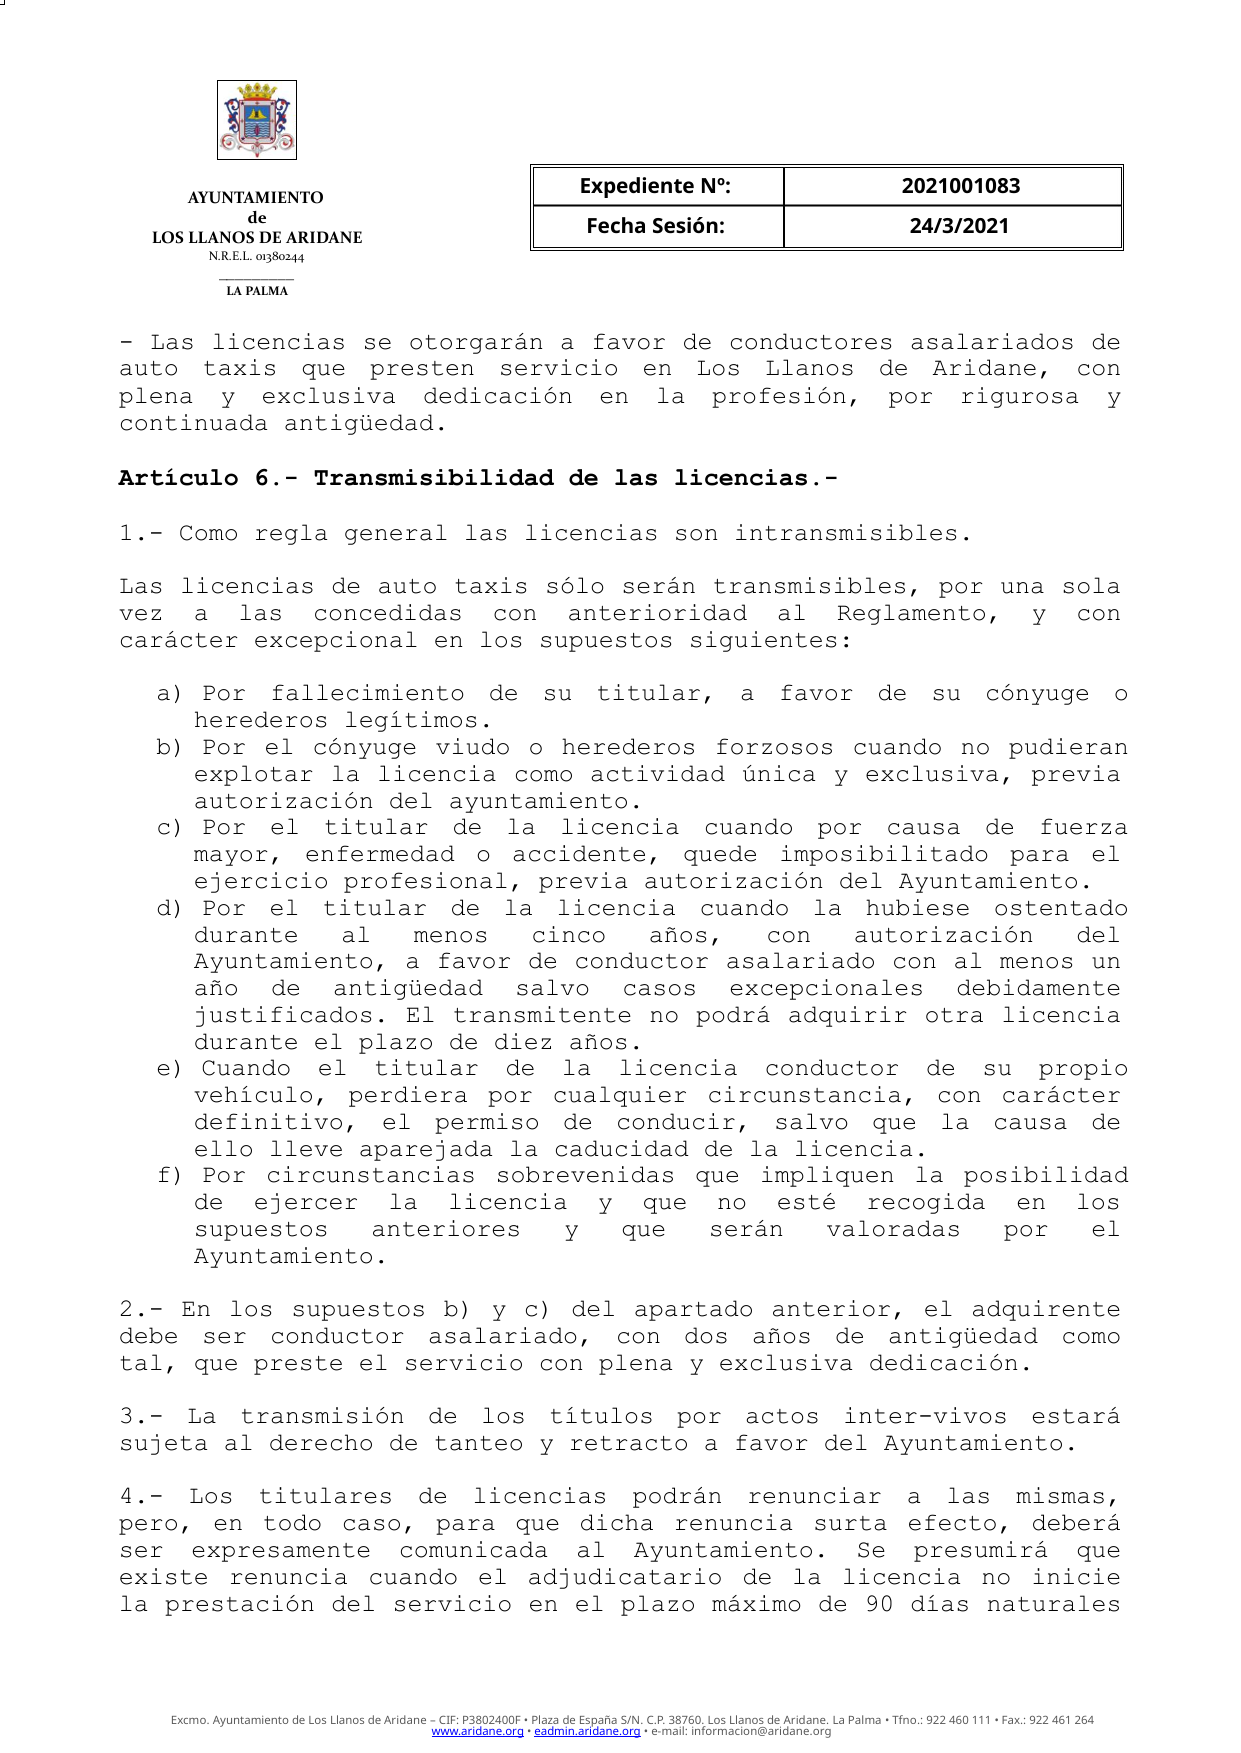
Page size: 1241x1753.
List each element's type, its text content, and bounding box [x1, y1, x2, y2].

text definitivo, el permiso de conducir, salvo que la causa de [194, 1108, 1146, 1135]
text explotar la licencia como actividad única y exclusiva, previa [194, 760, 1146, 787]
text www.aridane.org • eadmin.aridane.org • e-mail: informacion@aridane.org [431, 1724, 834, 1738]
text mayor, enfermedad o accidente, quede imposibilitado para el [194, 840, 1146, 867]
text .- En los supuestos b) y c) del apartado anterior, el adquirente [134, 1294, 1146, 1321]
text Las licencias de auto taxis sólo serán transmisibles, por una sola [119, 571, 1146, 599]
text Ayuntamiento, a favor de conductor asalariado con al menos un [194, 947, 1146, 974]
text 2021001083 [902, 173, 1059, 198]
text d) Por el titular de la licencia cuando la hubiese ostentado [156, 894, 1146, 921]
text sujeta al derecho de tanteo y retracto a favor del Ayuntamiento. [119, 1428, 1104, 1456]
text N.R.E.L. 01380244 [208, 250, 327, 262]
text f) Por circunstancias sobrevenidas que impliquen la posibilidad [156, 1160, 1146, 1188]
text Las licencias se otorgarán a favor de conductores asalariados de [150, 327, 1146, 353]
text _ [317, 266, 327, 282]
text Expediente Nº: [579, 173, 761, 198]
text carácter excepcional en los supuestos siguientes: [119, 626, 1146, 653]
text Ayuntamiento. [194, 1242, 1146, 1269]
text continuada antigüedad. [119, 408, 1146, 435]
text b) Por el cónyuge viudo o herederos forzosos cuando no pudieran [156, 733, 1146, 760]
text tal, que preste el servicio con plena y exclusiva dedicación. [119, 1349, 1146, 1376]
text pero, en todo caso, para que dicha renuncia surta efecto, deberá [119, 1508, 1146, 1536]
text - [119, 327, 150, 353]
text AYUNTAMIENTO [188, 190, 387, 207]
text de ejercer la licencia y que no esté recogida en los [194, 1188, 1146, 1215]
text .- Los titulares de licencias podrán renunciar a las mismas, [134, 1481, 1146, 1508]
text vez a las concedidas con anterioridad al Reglamento, y con [119, 599, 1146, 626]
text LOS LLANOS DE ARIDANE [152, 230, 387, 247]
text durante el plazo de diez años. [194, 1028, 1146, 1054]
text .- La transmisión de los títulos por actos inter-vivos estará [134, 1401, 1146, 1429]
text Fecha Sesión: [586, 214, 761, 239]
text 1.- Como regla general las licencias son intransmisibles. [119, 518, 999, 546]
text la prestación del servicio en el plazo máximo de 90 días naturales [119, 1590, 1146, 1617]
text c) Por el titular de la licencia cuando por causa de fuerza [156, 812, 1146, 840]
text justificados. El transmitente no podrá adquirir otra licencia [194, 1001, 1146, 1028]
text debe ser conductor asalariado, con dos años de antigüedad como [119, 1321, 1146, 1349]
text a) Por fallecimiento de su titular, a favor de su cónyuge o [156, 678, 1146, 707]
text _ [219, 266, 226, 279]
text 4 [119, 1481, 134, 1508]
text herederos legítimos. [194, 707, 1146, 733]
text 3 [119, 1401, 134, 1428]
picture [218, 81, 296, 159]
text ________ [226, 266, 317, 282]
text auto taxis que presten servicio en Los Llanos de Aridane, con [119, 353, 1146, 382]
text ser expresamente comunicada al Ayuntamiento. Se presumirá que [119, 1536, 1146, 1563]
text autorización del ayuntamiento. [194, 787, 1146, 812]
text Artículo 6.- Transmisibilidad de las licencias.- [119, 463, 864, 492]
picture [531, 165, 1123, 250]
text LA PALMA [226, 286, 317, 298]
text e) Cuando el titular de la licencia conductor de su propio [156, 1054, 1146, 1081]
text existe renuncia cuando el adjudicatario de la licencia no inicie [119, 1563, 1146, 1590]
text durante al menos cinco años, con autorización del [194, 921, 1146, 947]
text plena y exclusiva dedicación en la profesión, por rigurosa y [119, 382, 1146, 408]
text vehículo, perdiera por cualquier circunstancia, con carácter [194, 1081, 1146, 1108]
text ejercicio profesional, previa autorización del Ayuntamiento. [194, 867, 1146, 894]
text de [247, 210, 387, 227]
text año de antigüedad salvo casos excepcionales debidamente [194, 974, 1146, 1001]
text 2 [119, 1294, 134, 1321]
text Excmo. Ayuntamiento de Los Llanos de Aridane – CIF: P3802400F • Plaza de España S/N. C.P. 38760. Los Llanos de Aridane. La Palma • Tfno.: 922 460 111 • Fax.: 922 461 264 [171, 1713, 1095, 1727]
text supuestos anteriores y que serán valoradas por el [194, 1215, 1146, 1242]
text 24/3/2021 [909, 214, 1059, 239]
text ello lleve aparejada la caducidad de la licencia. [194, 1135, 1146, 1160]
